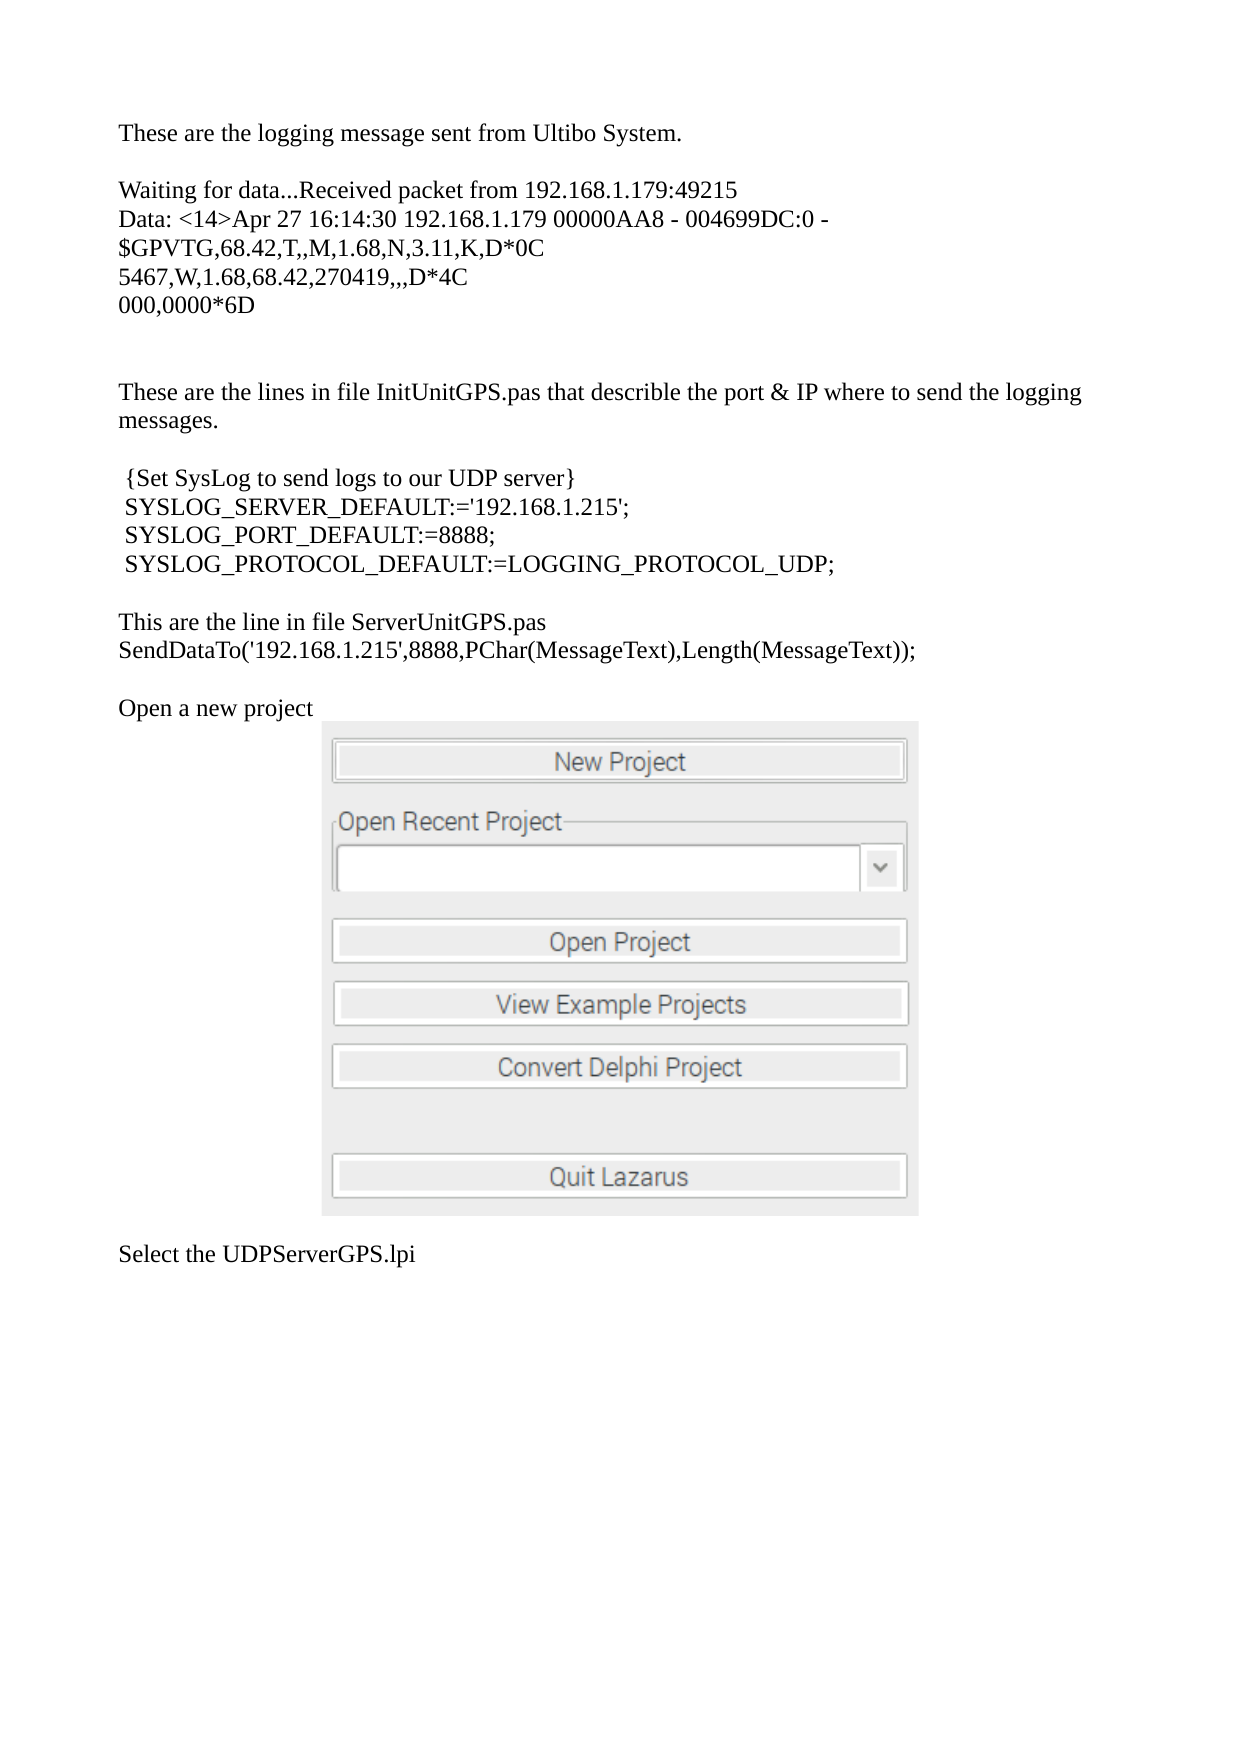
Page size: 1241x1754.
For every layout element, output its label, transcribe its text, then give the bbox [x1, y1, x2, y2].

text {Set SysLog to send logs to our UDP server} [118, 463, 1122, 492]
text SYSLOG_PORT_DEFAULT:=8888; [118, 521, 1122, 549]
text 5467,W,1.68,68.42,270419,,,D*4C [118, 262, 1122, 291]
text Open a new project [118, 693, 1122, 722]
text SYSLOG_SERVER_DEFAULT:='192.168.1.215'; [118, 492, 1122, 521]
text $GPVTG,68.42,T,,M,1.68,N,3.11,K,D*0C [118, 233, 1122, 262]
text Data: <14>Apr 27 16:14:30 192.168.1.179 00000AA8 - 004699DC:0 - [118, 204, 1122, 233]
text This are the line in file ServerUnitGPS.pas [118, 607, 1122, 636]
text These are the logging message sent from Ultibo System. [118, 118, 1122, 147]
picture [321, 721, 919, 1216]
text SYSLOG_PROTOCOL_DEFAULT:=LOGGING_PROTOCOL_UDP; [118, 549, 1122, 578]
text 000,0000*6D [118, 291, 1122, 319]
text Waiting for data...Received packet from 192.168.1.179:49215 [118, 176, 1122, 204]
text SendDataTo('192.168.1.215',8888,PChar(MessageText),Length(MessageText)); [118, 636, 1122, 664]
text Select the UDPServerGPS.lpi [118, 1239, 1122, 1268]
text These are the lines in file InitUnitGPS.pas that describle the port & IP where to send the logging messages. [118, 377, 1122, 434]
